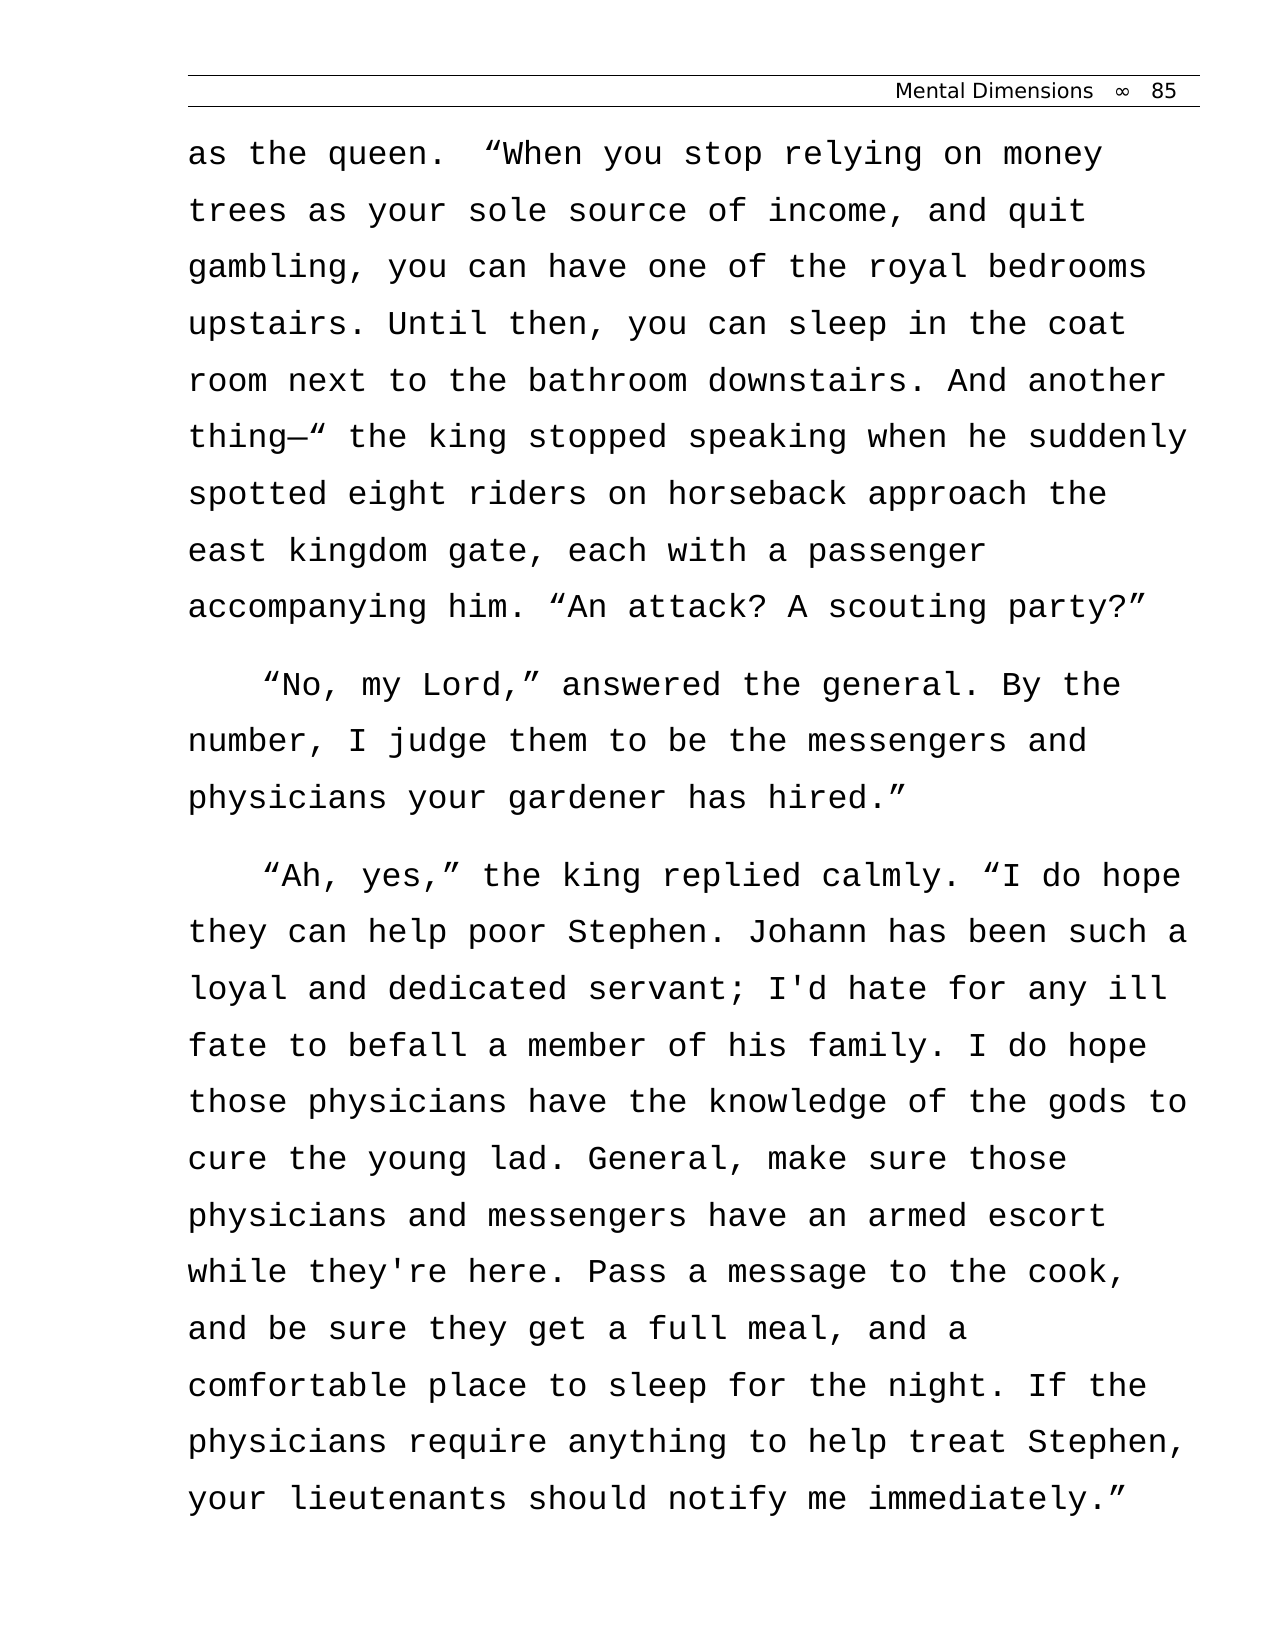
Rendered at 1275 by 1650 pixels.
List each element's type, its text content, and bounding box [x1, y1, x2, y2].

text “No, my Lord,” answered the general. By the number, I judge them to be the messengers and physicians your gardener has hired.” [187, 667, 1200, 818]
text as the queen. “When you stop relying on money trees as your sole source of income, and quit gambling, you can have one of the royal bedrooms upstairs. Until then, you can sleep in the coat room next to the bathroom downstairs. And another thing—“ the king stopped speaking when he suddenly spotted eight riders on horseback approach the east kingdom gate, each with a passenger accompanying him. “An attack? A scouting party?” [187, 137, 1200, 628]
text “Ah, yes,” the king replied calmly. “I do hope they can help poor Stephen. Johann has been such a loyal and dedicated servant; I'd hate for any ill fate to befall a member of his family. I do hope those physicians have the knowledge of the gods to cure the young lad. General, make sure those physicians and messengers have an armed escort while they're here. Pass a message to the cook, and be sure they get a full meal, and a comfortable place to sleep for the night. If the physicians require anything to help treat Stephen, your lieutenants should notify me immediately.” [187, 858, 1200, 1519]
